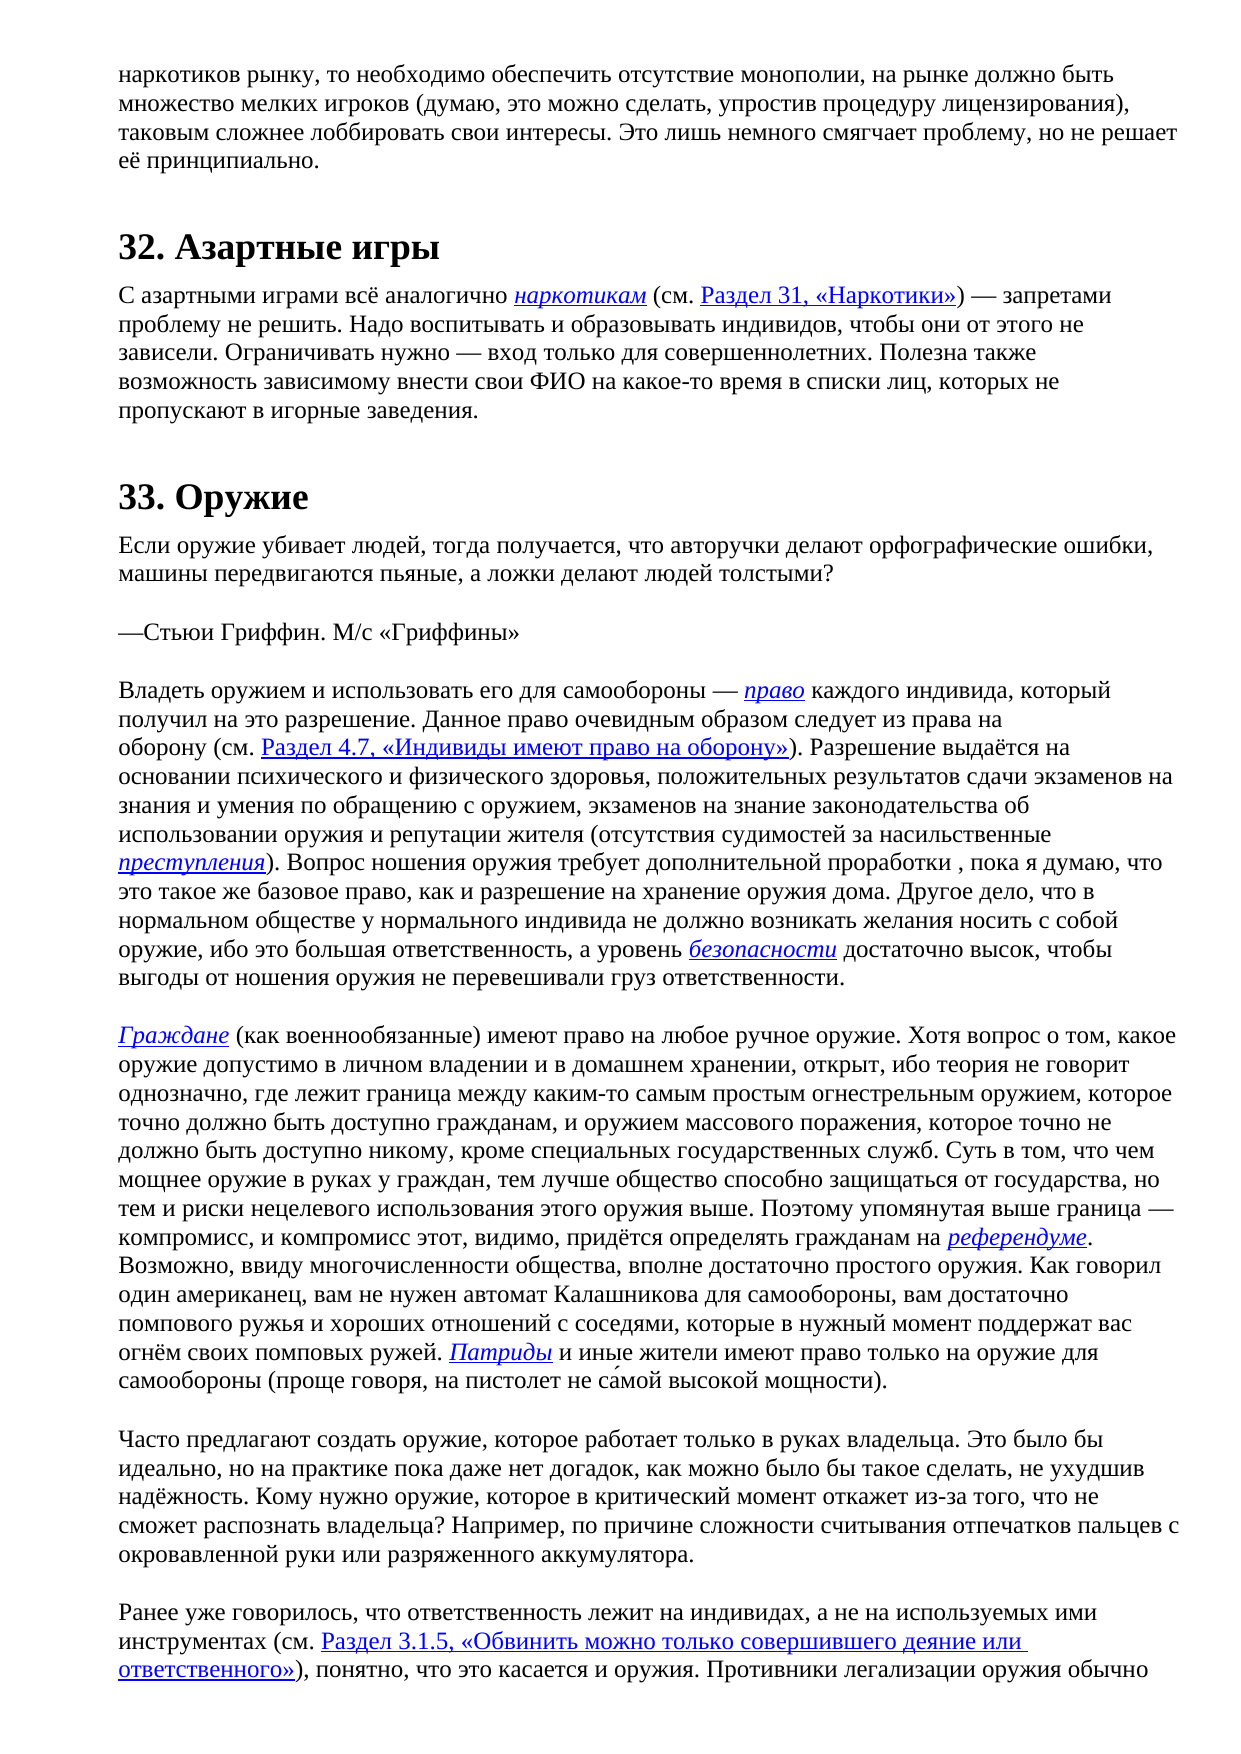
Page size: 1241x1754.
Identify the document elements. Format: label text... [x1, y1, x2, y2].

text Если оружие убивает людей, тогда получается, что авторучки делают орфографические ошибки, машины передвигаются пьяные, а ложки делают людей толстыми? [118, 530, 1181, 587]
text наркотиков рынку, то необходимо обеспечить отсутствие монополии, на рынке должно быть множество мелких игроков (думаю, это можно сделать, упростив процедуру лицензирования), таковым сложнее лоббировать свои интересы. Это лишь немного смягчает проблему, но не решает её принципиально. [118, 59, 1181, 174]
text Владеть оружием и использовать его для самообороны — право каждого индивида, который получил на это разрешение. Данное право очевидным образом следует из права на оборону (см. Раздел 4.7, «Индивиды имеют право на оборону»). Разрешение выдаётся на основании психического и физического здоровья, положительных результатов сдачи экзаменов на знания и умения по обращению с оружием, экзаменов на знание законодательства об использовании оружия и репутации жителя (отсутствия судимостей за насильственные преступления). Вопрос ношения оружия требует дополнительной проработки , пока я думаю, что это такое же базовое право, как и разрешение на хранение оружия дома. Другое дело, что в нормальном обществе у нормального индивида не должно возникать желания носить с собой оружие, ибо это большая ответственность, а уровень безопасности достаточно высок, чтобы выгоды от ношения оружия не перевешивали груз ответственности. [118, 675, 1181, 991]
text С азартными играми всё аналогично наркотикам (см. Раздел 31, «Наркотики») — запретами проблему не решить. Надо воспитывать и образовывать индивидов, чтобы они от этого не зависели. Ограничивать нужно — вход только для совершеннолетних. Полезна также возможность зависимому внести свои ФИО на какое-то время в списки лиц, которых не пропускают в игорные заведения. [118, 280, 1181, 424]
subtitle 33. Оружие [118, 474, 1181, 517]
subtitle 32. Азартные игры [118, 224, 1181, 267]
text —Стьюи Гриффин. М/с «Гриффины» [118, 617, 1181, 645]
text Часто предлагают создать оружие, которое работает только в руках владельца. Это было бы идеально, но на практике пока даже нет догадок, как можно было бы такое сделать, не ухудшив надёжность. Кому нужно оружие, которое в критический момент откажет из-за того, что не сможет распознать владельца? Например, по причине сложности считывания отпечатков пальцев с окровавленной руки или разряженного аккумулятора. [118, 1424, 1181, 1568]
text Ранее уже говорилось, что ответственность лежит на индивидах, а не на используемых ими инструментах (см. Раздел 3.1.5, «Обвинить можно только совершившего деяние или ответственного»), понятно, что это касается и оружия. Противники легализации оружия обычно [118, 1597, 1181, 1683]
text Граждане (как военнообязанные) имеют право на любое ручное оружие. Хотя вопрос о том, какое оружие допустимо в личном владении и в домашнем хранении, открыт, ибо теория не говорит однозначно, где лежит граница между каким-то самым простым огнестрельным оружием, которое точно должно быть доступно гражданам, и оружием массового поражения, которое точно не должно быть доступно никому, кроме специальных государственных служб. Суть в том, что чем мощнее оружие в руках у граждан, тем лучше общество способно защищаться от государства, но тем и риски нецелевого использования этого оружия выше. Поэтому упомянутая выше граница — компромисс, и компромисс этот, видимо, придётся определять гражданам на референдуме. Возможно, ввиду многочисленности общества, вполне достаточно простого оружия. Как говорил один американец, вам не нужен автомат Калашникова для самообороны, вам достаточно помпового ружья и хороших отношений с соседями, которые в нужный момент поддержат вас огнём своих помповых ружей. Патриды и иные жители имеют право только на оружие для самообороны (проще говоря, на пистолет не са́мой высокой мощности). [118, 1021, 1181, 1394]
